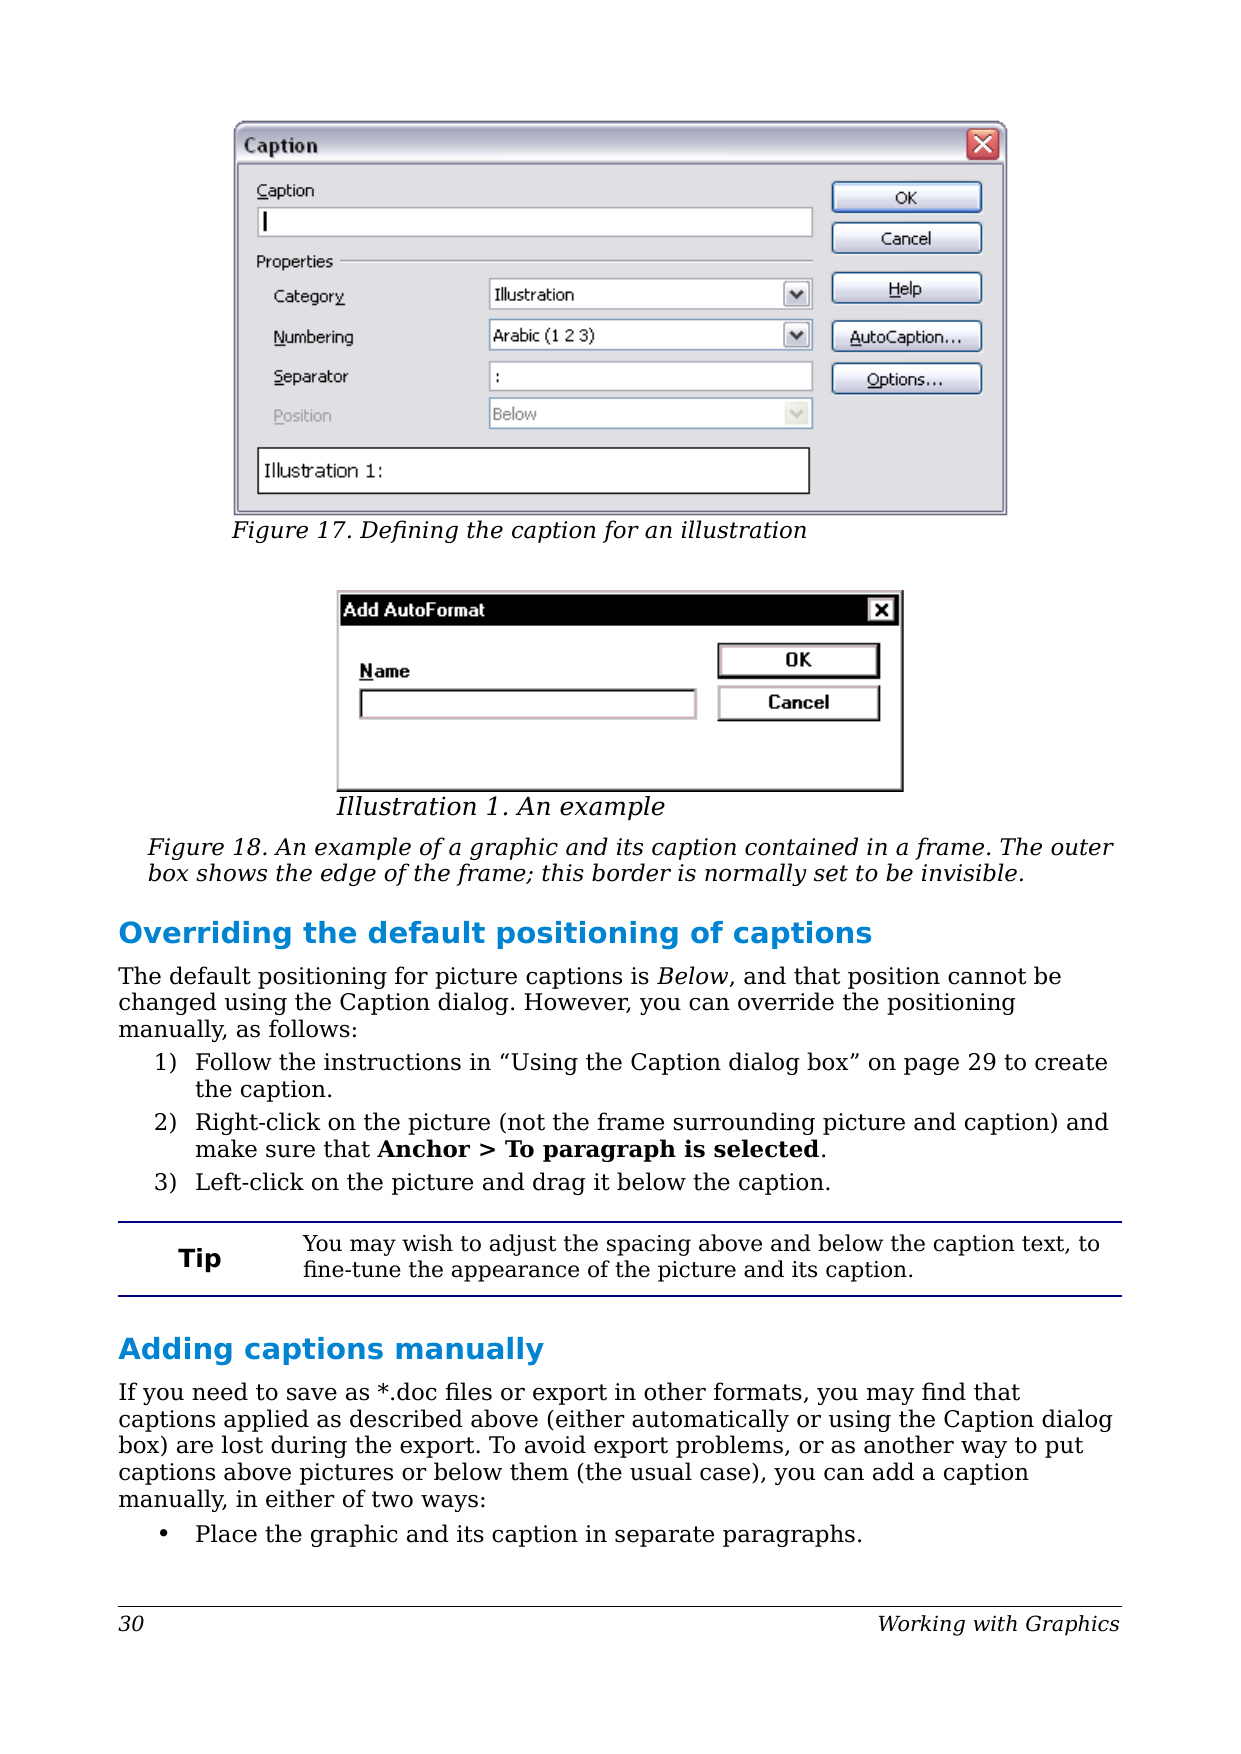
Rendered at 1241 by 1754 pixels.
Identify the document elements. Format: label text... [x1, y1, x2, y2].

text Figure 17. Defining the caption for an illustration [232, 517, 1008, 544]
picture [231, 118, 1009, 517]
list The default positioning for picture captions is Below, and that position cannot be changed using the Caption dialog. However, you can override the positioning manually, as follows: [118, 963, 1122, 1043]
table_header You may wish to adjust the spacing above and below the caption text, to fine-tune the appearance of the picture and its caption. [281, 1223, 1122, 1295]
picture [336, 590, 904, 792]
list Right-click on the picture (not the frame surrounding picture and caption) and make sure that Anchor > To paragraph is selected. [177, 1109, 1122, 1163]
text Illustration 1. An example [337, 792, 904, 821]
list If you need to save as *.doc files or export in other formats, you may find that captions applied as described above (either automatically or using the Caption dialog box) are lost during the export. To avoid export problems, or as another way to put captions above pictures or below them (the usual case), you can add a caption manually, in either of two ways: [118, 1379, 1122, 1512]
list Place the graphic and its caption in separate paragraphs. [156, 1519, 1122, 1548]
subtitle Overriding the default positioning of captions [118, 917, 1122, 951]
text Figure 18. An example of a graphic and its caption contained in a frame. The outer box shows the edge of the frame; this border is normally set to be invisible. [148, 834, 1122, 887]
list Follow the instructions in “Using the Caption dialog box” on page 29 to create the caption. [177, 1049, 1122, 1103]
subtitle Adding captions manually [118, 1333, 1122, 1367]
table_header Tip [118, 1223, 281, 1295]
list Left-click on the picture and drag it below the caption. [177, 1169, 1122, 1196]
